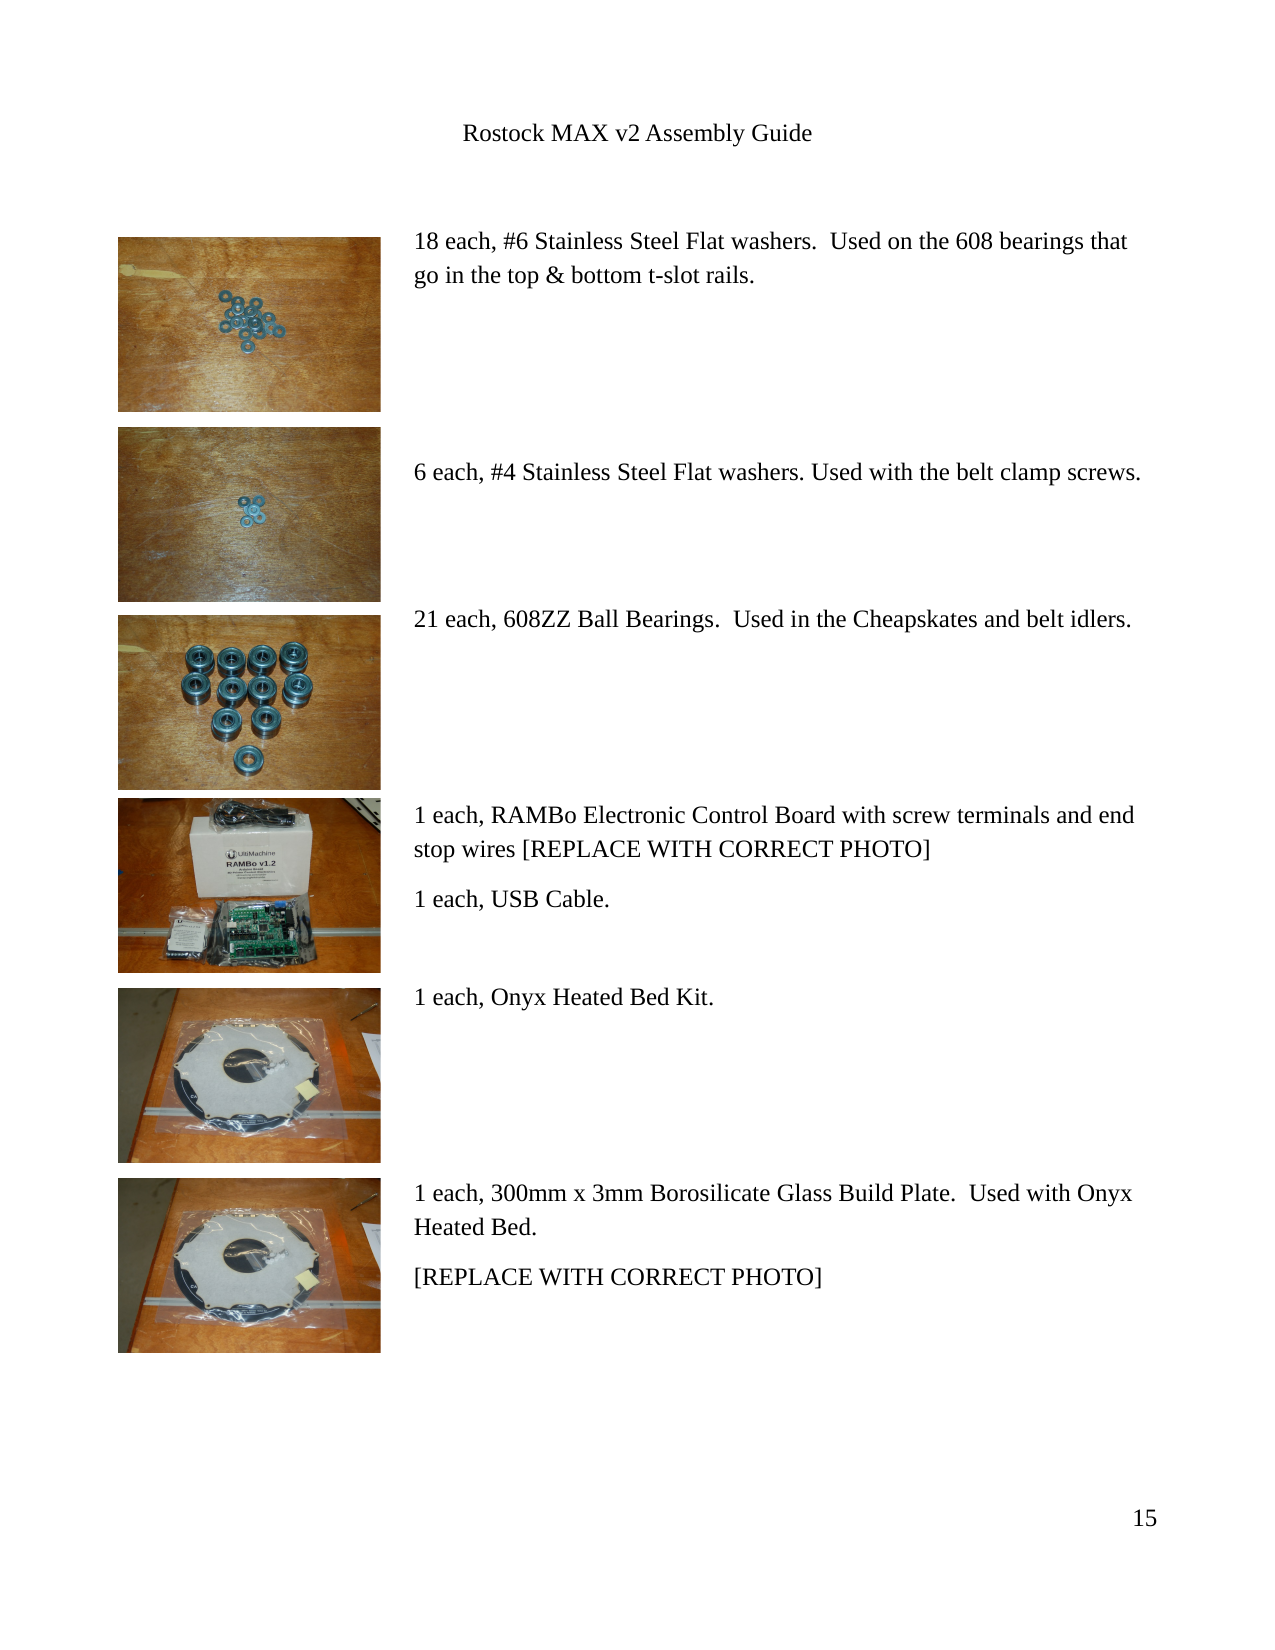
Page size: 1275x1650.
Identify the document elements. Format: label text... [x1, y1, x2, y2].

text 1 each, USB Cable. [381, 884, 1157, 912]
text 1 each, 300mm x 3mm Borosilicate Glass Build Plate. Used with Onyx Heated Bed. [381, 1178, 1157, 1241]
text 18 each, #6 Stainless Steel Flat washers. Used on the 608 bearings that go in the top & bottom t-slot rails. [118, 226, 1157, 289]
picture [118, 427, 381, 602]
text 21 each, 608ZZ Ball Bearings. Used in the Cheapskates and belt idlers. [118, 604, 1157, 633]
picture [118, 615, 381, 790]
text 1 each, RAMBo Electronic Control Board with screw terminals and end stop wires [REPLACE WITH CORRECT PHOTO] [381, 800, 1157, 863]
text 1 each, Onyx Heated Bed Kit. [118, 982, 1157, 1011]
picture [118, 1178, 381, 1353]
picture [118, 237, 381, 412]
text 6 each, #4 Stainless Steel Flat washers. Used with the belt clamp screws. [381, 457, 1157, 485]
text [REPLACE WITH CORRECT PHOTO] [381, 1262, 1157, 1290]
picture [118, 798, 381, 973]
picture [118, 988, 381, 1163]
